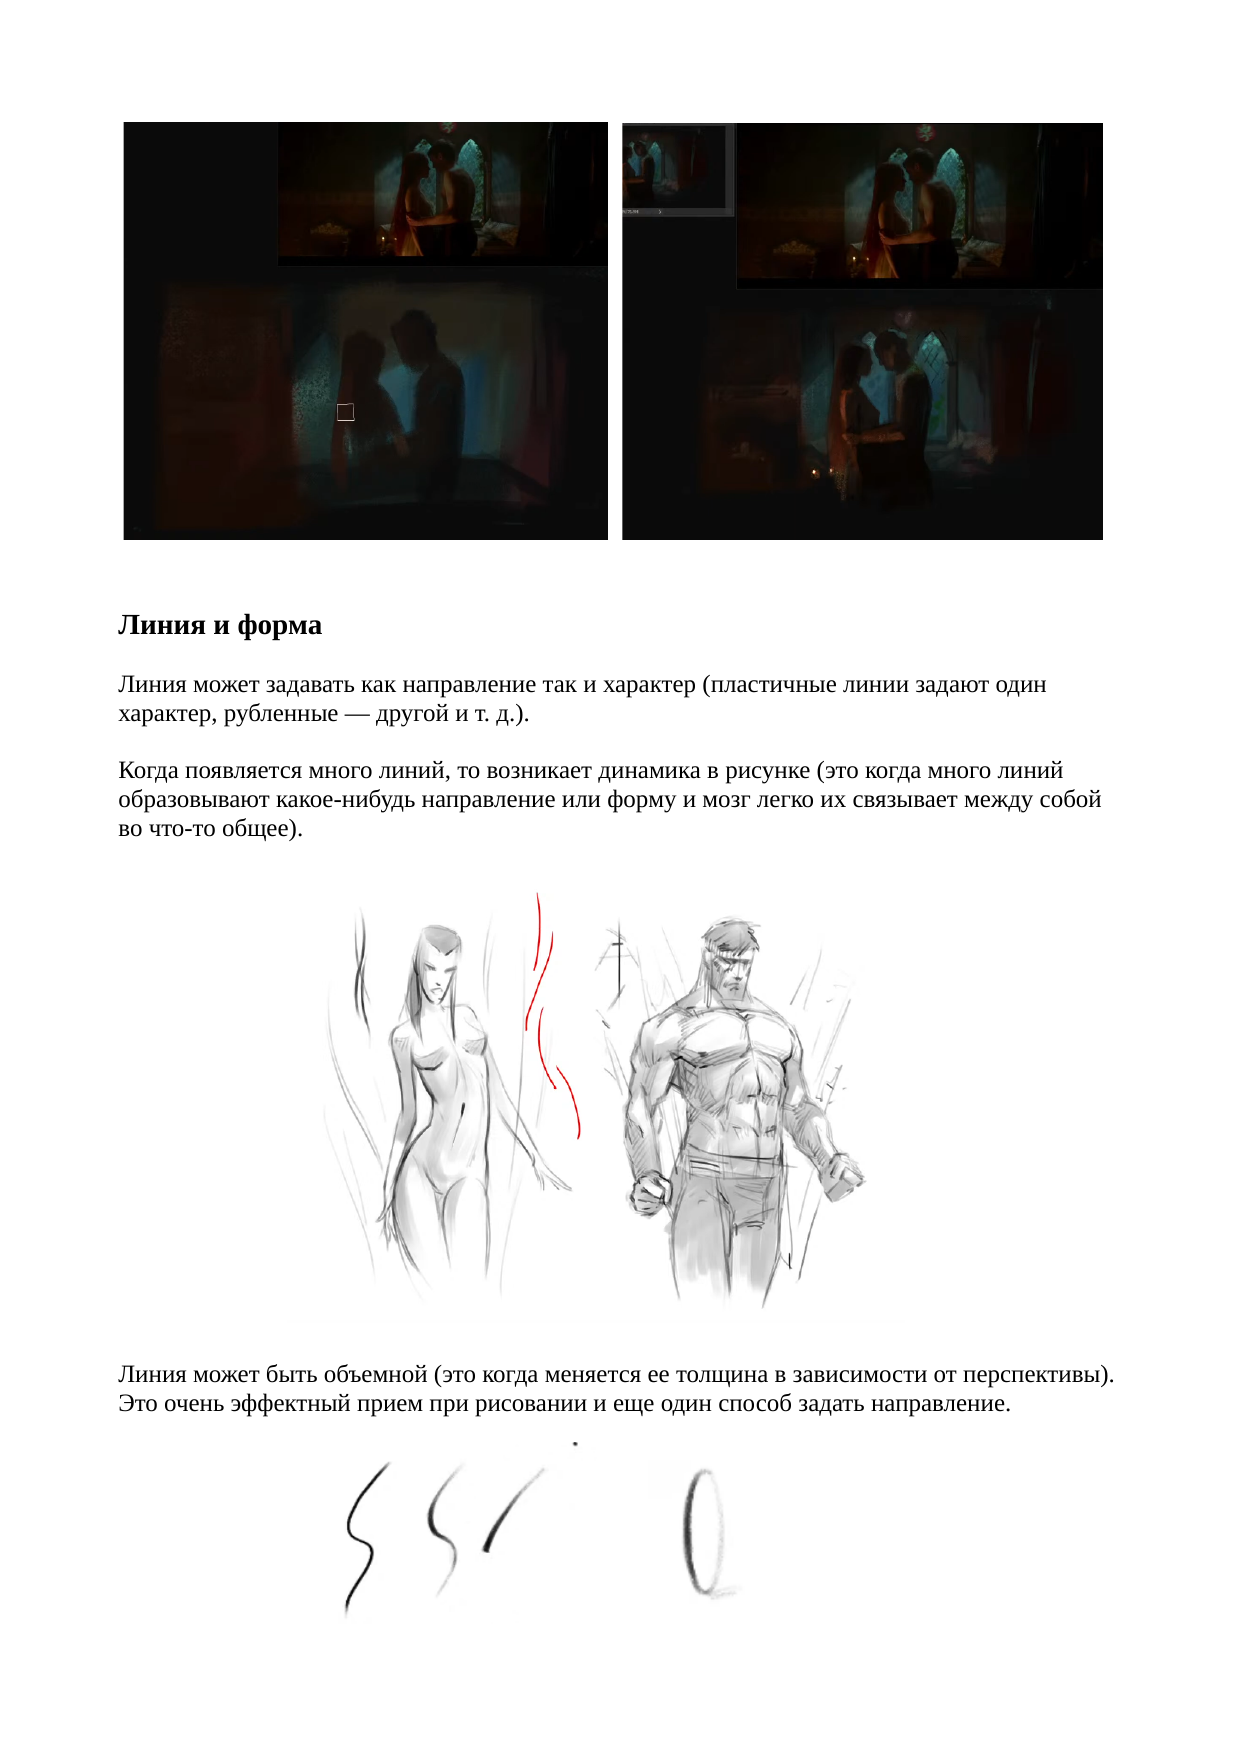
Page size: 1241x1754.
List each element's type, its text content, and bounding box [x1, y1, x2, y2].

picture [311, 1442, 603, 1624]
text Линия может быть объемной (это когда меняется ее толщина в зависимости от перспективы). Это очень эффектный прием при рисовании и еще один способ задать направление. [118, 1359, 1122, 1417]
text Когда появляется много линий, то возникает динамика в рисунке (это когда много линий образовывают какое-нибудь направление или форму и мозг легко их связывает между собой [118, 755, 1122, 813]
text во что-то общее). [118, 813, 1122, 842]
picture [622, 123, 1103, 540]
text Линия может задавать как направление так и характер (пластичные линии задают один характер, рубленные — другой и т. д.). [118, 669, 1122, 727]
text Линия и форма [118, 607, 1122, 640]
picture [286, 870, 905, 1323]
picture [123, 122, 608, 540]
picture [647, 1460, 779, 1619]
